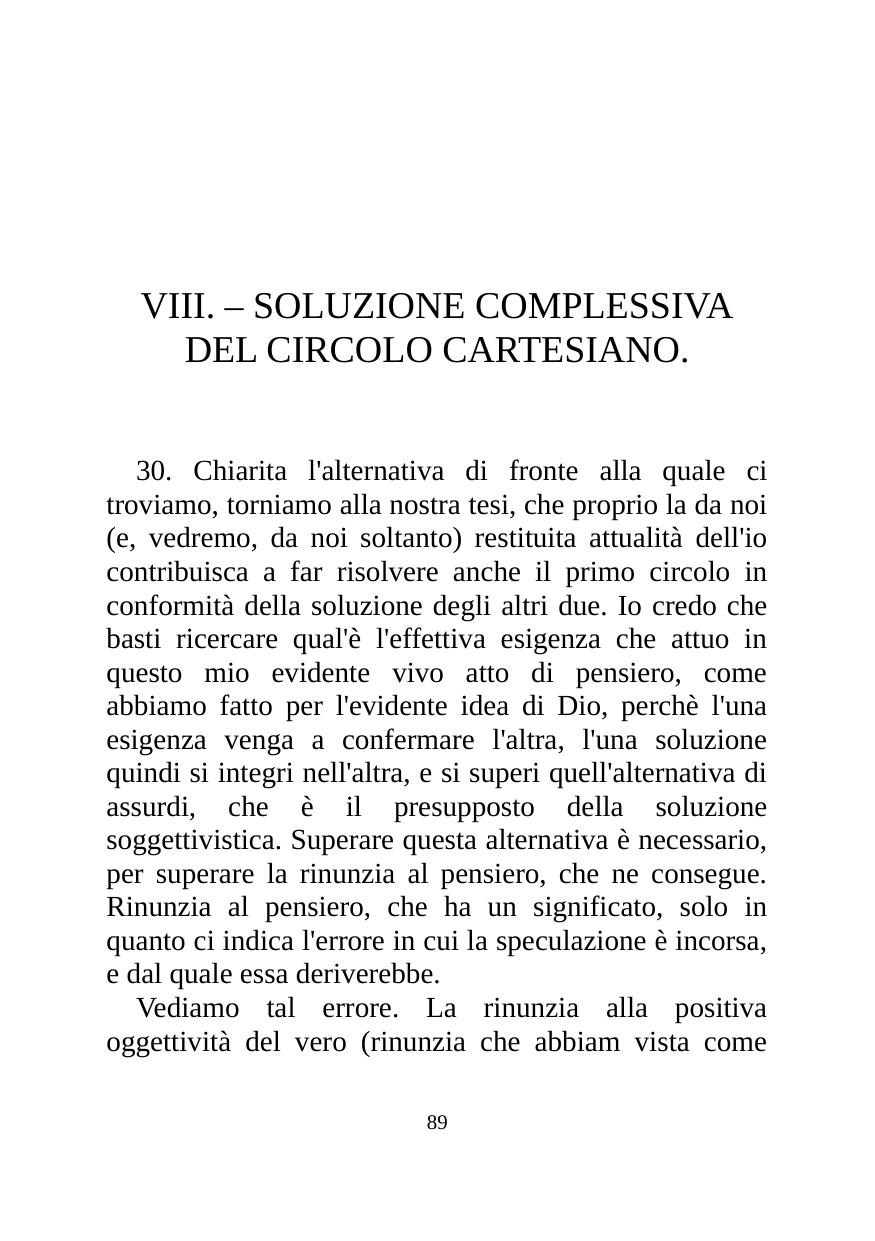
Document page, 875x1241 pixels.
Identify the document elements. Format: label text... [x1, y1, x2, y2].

text Vediamo tal errore. La rinunzia alla positiva oggettività del vero (rinunzia che abbiam vista come [106, 990, 768, 1057]
text 30. Chiarita l'alternativa di fronte alla quale ci troviamo, torniamo alla nostra tesi, che proprio la da noi (e, vedremo, da noi soltanto) restituita attualità dell'io contribuisca a far risolvere anche il primo circolo in conformità della soluzione degli altri due. Io credo che basti ricercare qual'è l'effettiva esigenza che attuo in questo mio evidente vivo atto di pensiero, come abbiamo fatto per l'evidente idea di Dio, perchè l'una esigenza venga a confermare l'altra, l'una soluzione quindi si integri nell'altra, e si superi quell'alternativa di assurdi, che è il presupposto della soluzione soggettivistica. Superare questa alternativa è necessario, per superare la rinunzia al pensiero, che ne consegue. Rinunzia al pensiero, che ha un significato, solo in quanto ci indica l'errore in cui la speculazione è incorsa, e dal quale essa deriverebbe. [106, 453, 768, 990]
subtitle VIII. – SOLUZIONE COMPLESSIVA DEL CIRCOLO CARTESIANO. [106, 283, 768, 371]
